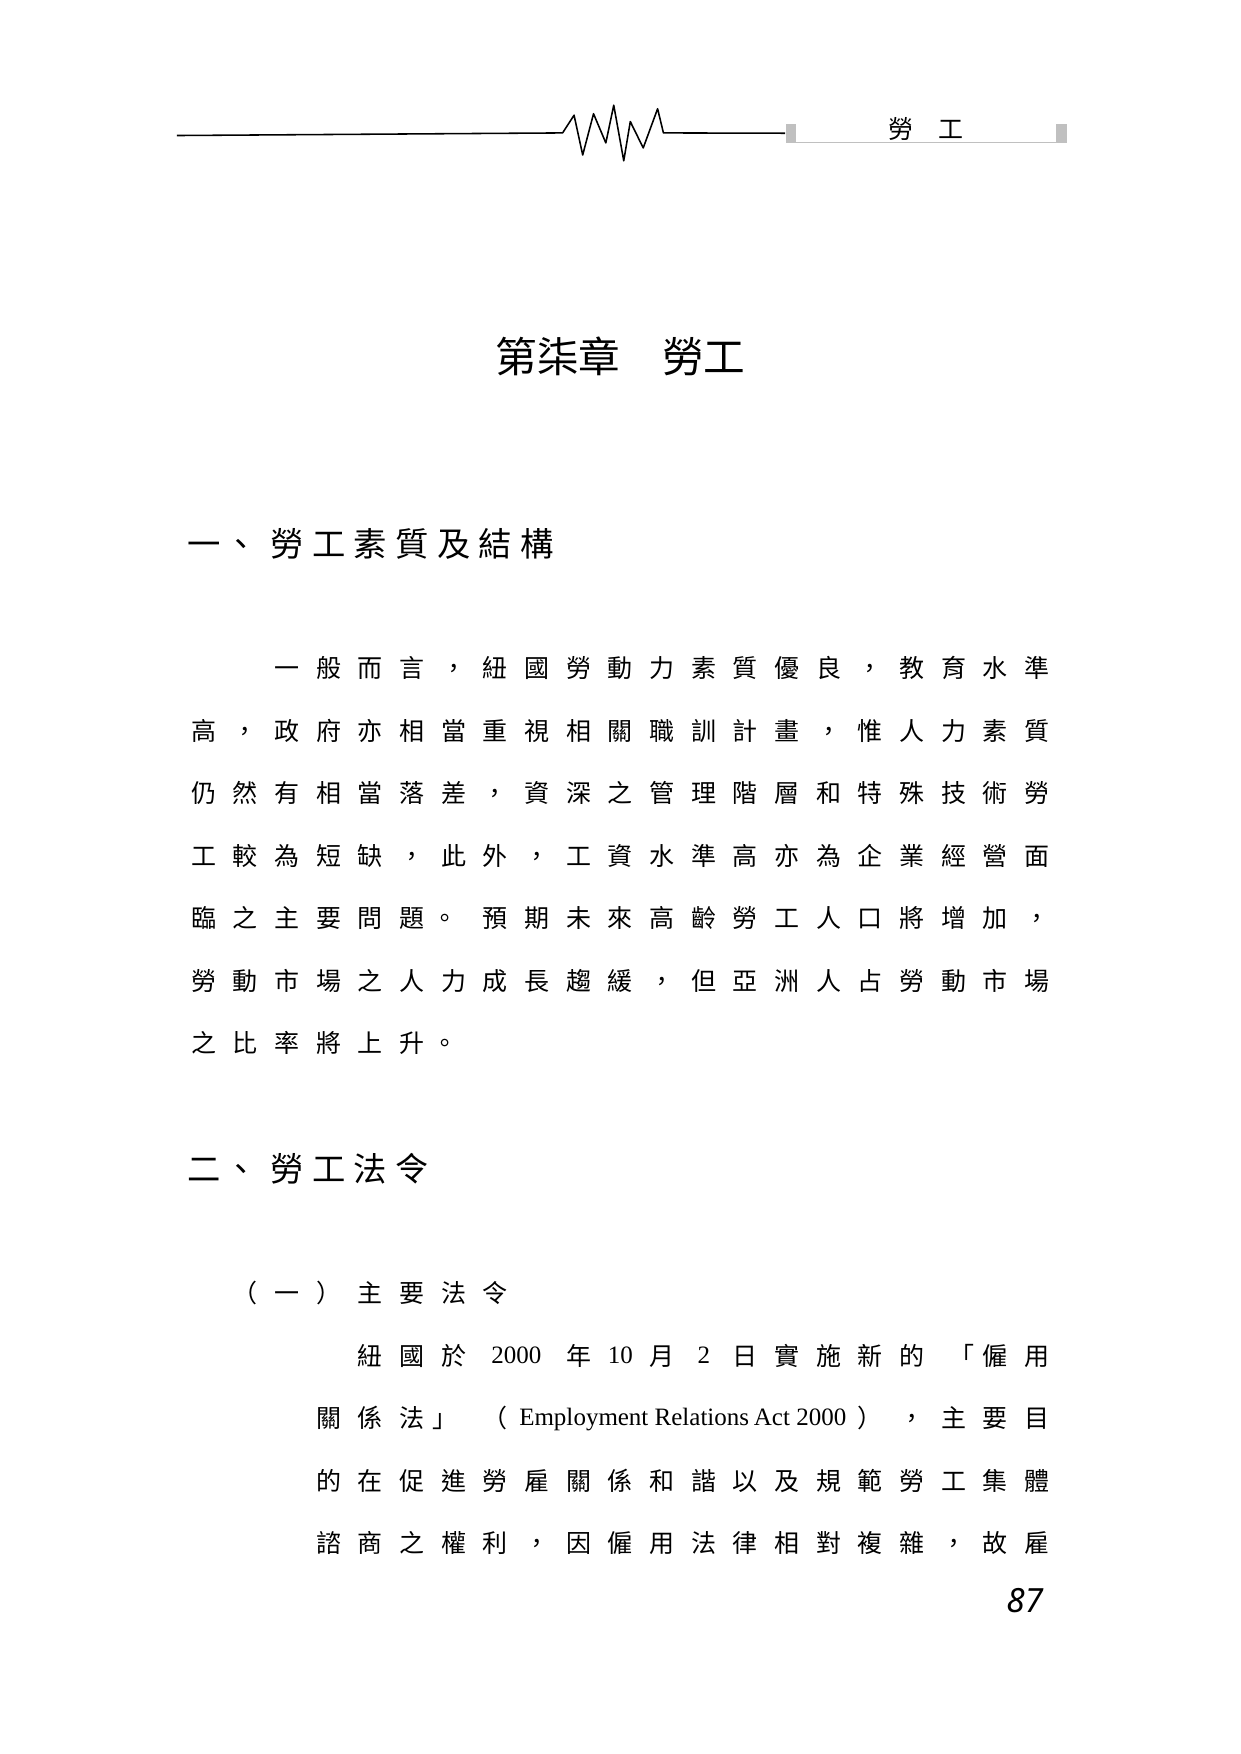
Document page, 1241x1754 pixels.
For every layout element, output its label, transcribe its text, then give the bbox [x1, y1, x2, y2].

text （一）主要法令 [207, 1250, 1058, 1313]
text 第柒章 勞工 [183, 313, 1058, 375]
text 一般而言，紐國勞動力素質優良，教育水準高，政府亦相當重視相關職訓計畫，惟人力素質仍然有相當落差，資深之管理階層和特殊技術勞工較為短缺，此外，工資水準高亦為企業經營面臨之主要問題。預期未來高齡勞工人口將增加，勞動市場之人力成長趨緩，但亞洲人占勞動市場之比率將上升。 [183, 625, 1058, 1063]
text 二、勞工法令 [183, 1125, 1058, 1188]
text 紐國於2000年10月2日實施新的「僱用關係法」（Employment Relations Act 2000），主要目的在促進勞雇關係和諧以及規範勞工集體諮商之權利，因僱用法律相對複雜，故雇 [281, 1313, 1058, 1563]
text 一、勞工素質及結構 [183, 500, 1058, 563]
